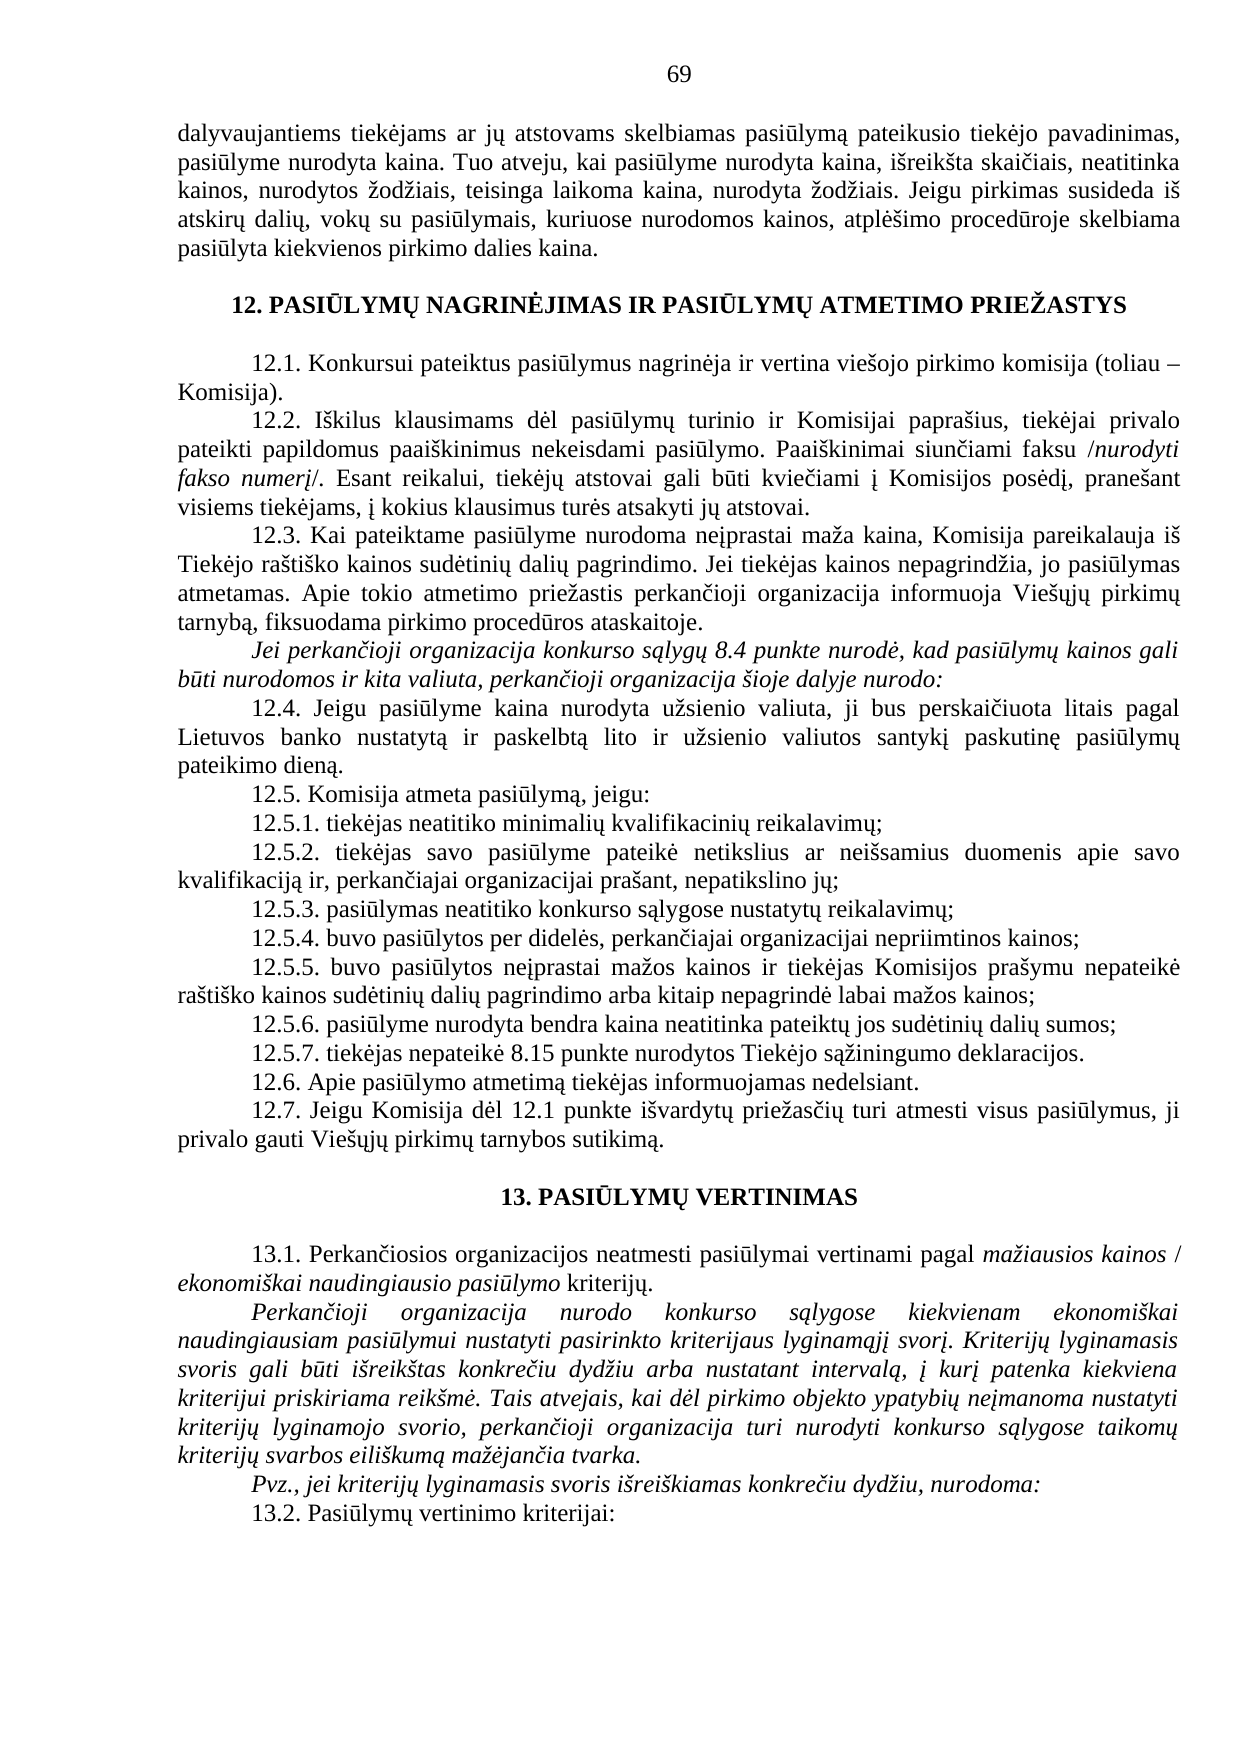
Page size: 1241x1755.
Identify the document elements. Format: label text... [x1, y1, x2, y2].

text 12.5.7. tiekėjas nepateikė 8.15 punkte nurodytos Tiekėjo sąžiningumo deklaracijos. [177, 1038, 1181, 1067]
text 12.5.6. pasiūlyme nurodyta bendra kaina neatitinka pateiktų jos sudėtinių dalių sumos; [177, 1009, 1181, 1038]
text 13.2. Pasiūlymų vertinimo kriterijai: [177, 1498, 1181, 1527]
text dalyvaujantiems tiekėjams ar jų atstovams skelbiamas pasiūlymą pateikusio tiekėjo pavadinimas, pasiūlyme nurodyta kaina. Tuo atveju, kai pasiūlyme nurodyta kaina, išreikšta skaičiais, neatitinka kainos, nurodytos žodžiais, teisinga laikoma kaina, nurodyta žodžiais. Jeigu pirkimas susideda iš atskirų dalių, vokų su pasiūlymais, kuriuose nurodomos kainos, atplėšimo procedūroje skelbiama pasiūlyta kiekvienos pirkimo dalies kaina. [177, 118, 1181, 262]
text 12.3. Kai pateiktame pasiūlyme nurodoma neįprastai maža kaina, Komisija pareikalauja iš Tiekėjo raštiško kainos sudėtinių dalių pagrindimo. Jei tiekėjas kainos nepagrindžia, jo pasiūlymas atmetamas. Apie tokio atmetimo priežastis perkančioji organizacija informuoja Viešųjų pirkimų tarnybą, fiksuodama pirkimo procedūros ataskaitoje. [177, 521, 1181, 636]
text 12.5. Komisija atmeta pasiūlymą, jeigu: [177, 779, 1181, 808]
text 12.5.2. tiekėjas savo pasiūlyme pateikė netikslius ar neišsamius duomenis apie savo kvalifikaciją ir, perkančiajai organizacijai prašant, nepatikslino jų; [177, 837, 1181, 894]
text 12.5.5. buvo pasiūlytos neįprastai mažos kainos ir tiekėjas Komisijos prašymu nepateikė raštiško kainos sudėtinių dalių pagrindimo arba kitaip nepagrindė labai mažos kainos; [177, 952, 1181, 1009]
text Pvz., jei kriterijų lyginamasis svoris išreiškiamas konkrečiu dydžiu, nurodoma: [177, 1469, 1181, 1498]
text 12.5.1. tiekėjas neatitiko minimalių kvalifikacinių reikalavimų; [177, 808, 1181, 837]
text 13.1. Perkančiosios organizacijos neatmesti pasiūlymai vertinami pagal mažiausios kainos / ekonomiškai naudingiausio pasiūlymo kriterijų. [177, 1239, 1181, 1297]
text 12.5.3. pasiūlymas neatitiko konkurso sąlygose nustatytų reikalavimų; [177, 894, 1181, 923]
text 12.1. Konkursui pateiktus pasiūlymus nagrinėja ir vertina viešojo pirkimo komisija (toliau – Komisija). [177, 348, 1181, 406]
text 12.5.4. buvo pasiūlytos per didelės, perkančiajai organizacijai nepriimtinos kainos; [177, 923, 1181, 952]
text 12.2. Iškilus klausimams dėl pasiūlymų turinio ir Komisijai paprašius, tiekėjai privalo pateikti papildomus paaiškinimus nekeisdami pasiūlymo. Paaiškinimai siunčiami faksu /nurodyti fakso numerį/. Esant reikalui, tiekėjų atstovai gali būti kviečiami į Komisijos posėdį, pranešant visiems tiekėjams, į kokius klausimus turės atsakyti jų atstovai. [177, 406, 1181, 521]
text 12.4. Jeigu pasiūlyme kaina nurodyta užsienio valiuta, ji bus perskaičiuota litais pagal Lietuvos banko nustatytą ir paskelbtą lito ir užsienio valiutos santykį paskutinę pasiūlymų pateikimo dieną. [177, 693, 1181, 779]
text 12.6. Apie pasiūlymo atmetimą tiekėjas informuojamas nedelsiant. [177, 1067, 1181, 1096]
text Jei perkančioji organizacija konkurso sąlygų 8.4 punkte nurodė, kad pasiūlymų kainos gali būti nurodomos ir kita valiuta, perkančioji organizacija šioje dalyje nurodo: [177, 636, 1181, 693]
text Perkančioji organizacija nurodo konkurso sąlygose kiekvienam ekonomiškai naudingiausiam pasiūlymui nustatyti pasirinkto kriterijaus lyginamąjį svorį. Kriterijų lyginamasis svoris gali būti išreikštas konkrečiu dydžiu arba nustatant intervalą, į kurį patenka kiekviena kriterijui priskiriama reikšmė. Tais atvejais, kai dėl pirkimo objekto ypatybių neįmanoma nustatyti kriterijų lyginamojo svorio, perkančioji organizacija turi nurodyti konkurso sąlygose taikomų kriterijų svarbos eiliškumą mažėjančia tvarka. [177, 1297, 1181, 1469]
text 12. PASIŪLYMŲ NAGRINĖJIMAS IR PASIŪLYMŲ ATMETIMO PRIEŽASTYS [177, 291, 1181, 319]
text 12.7. Jeigu Komisija dėl 12.1 punkte išvardytų priežasčių turi atmesti visus pasiūlymus, ji privalo gauti Viešųjų pirkimų tarnybos sutikimą. [177, 1096, 1181, 1153]
text 13. PASIŪLYMŲ VERTINIMAS [177, 1182, 1181, 1211]
